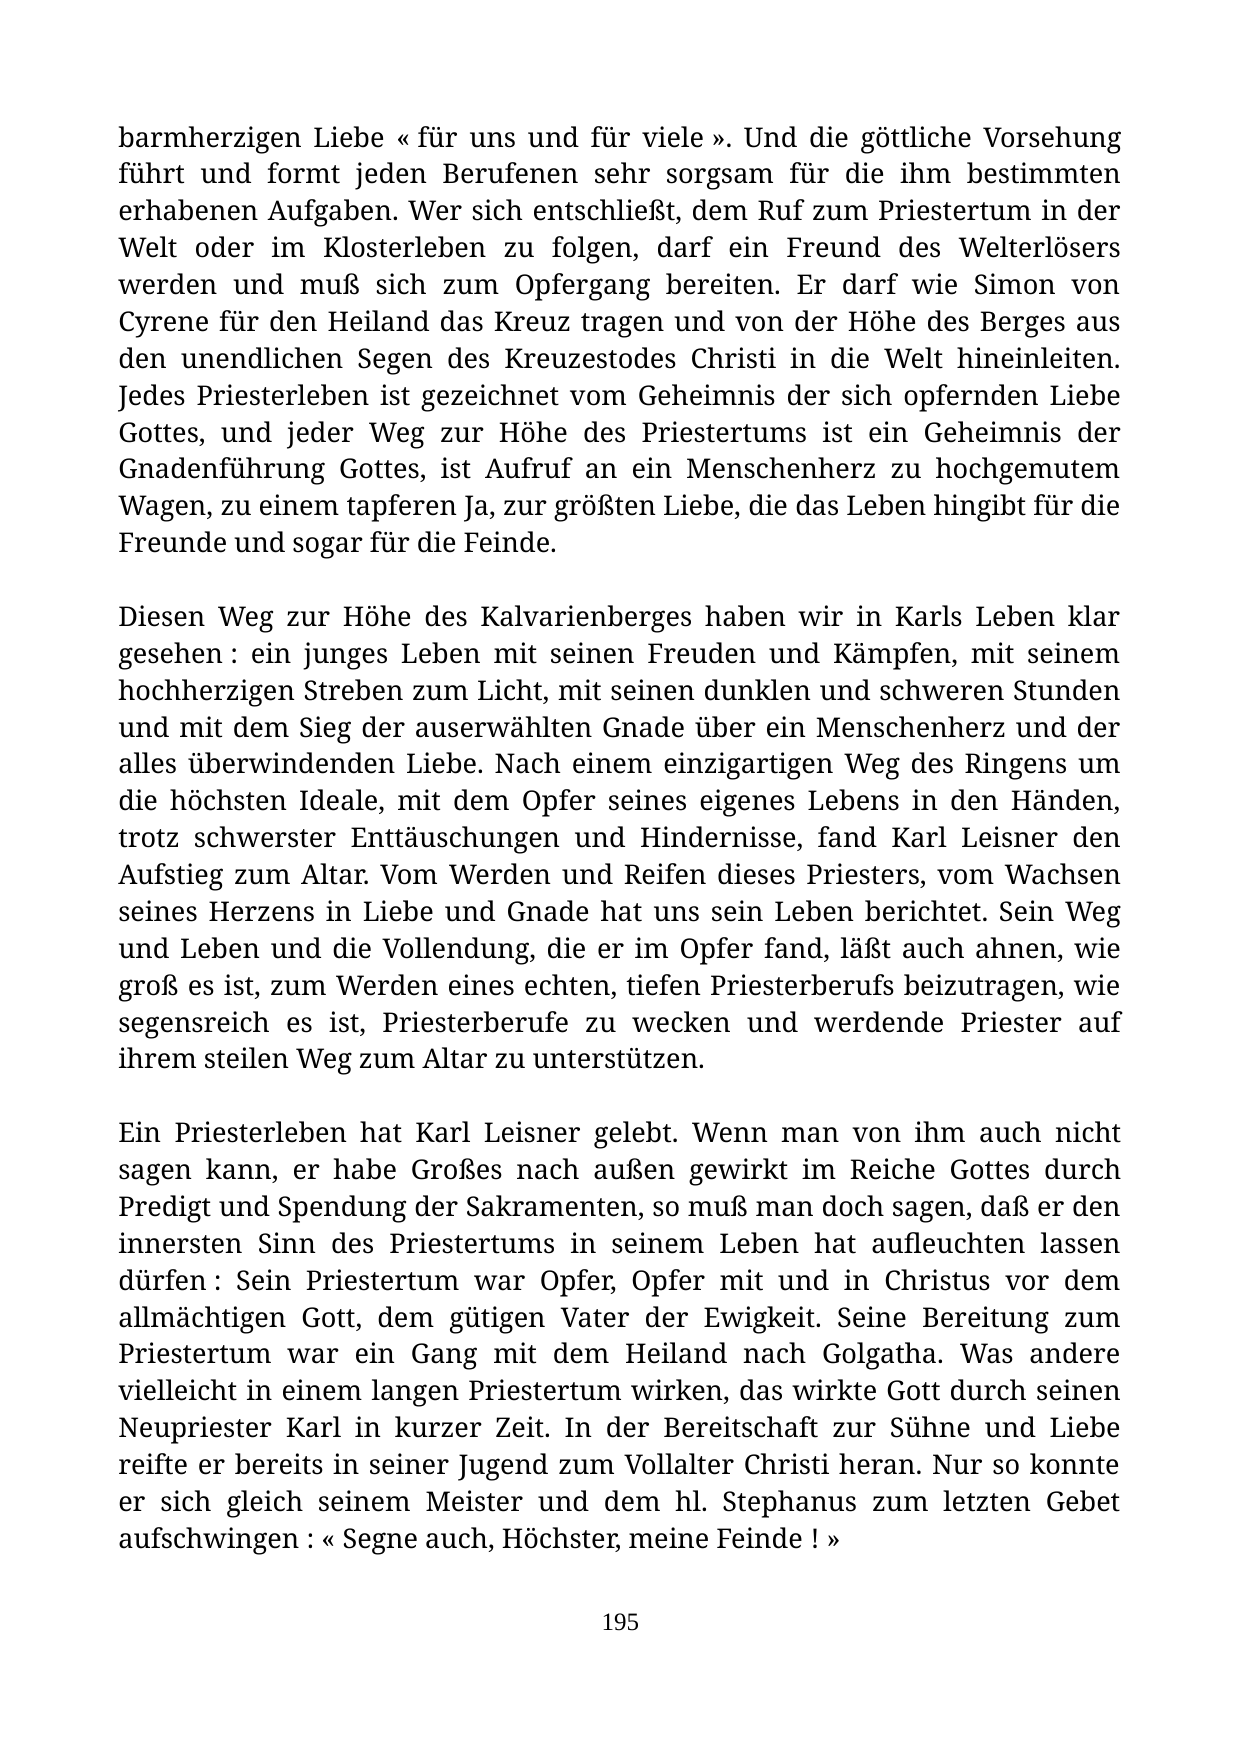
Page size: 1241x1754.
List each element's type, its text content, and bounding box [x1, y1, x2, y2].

text Diesen Weg zur Höhe des Kalvarienberges haben wir in Karls Leben klar gesehen : ein junges Leben mit seinen Freuden und Kämpfen, mit seinem hochherzigen Streben zum Licht, mit seinen dunklen und schweren Stunden und mit dem Sieg der auserwählten Gnade über ein Menschenherz und der alles überwindenden Liebe. Nach einem einzigartigen Weg des Ringens um die höchsten Ideale, mit dem Opfer seines eigenes Lebens in den Händen, trotz schwerster Enttäuschungen und Hindernisse, fand Karl Leisner den Aufstieg zum Altar. Vom Werden und Reifen dieses Priesters, vom Wachsen seines Herzens in Liebe und Gnade hat uns sein Leben berichtet. Sein Weg und Leben und die Vollendung, die er im Opfer fand, läßt auch ahnen, wie groß es ist, zum Werden eines echten, tiefen Priesterberufs beizutragen, wie segensreich es ist, Priesterberufe zu wecken und werdende Priester auf ihrem steilen Weg zum Altar zu unterstützen. [118, 597, 1122, 1077]
text barmherzigen Liebe « für uns und für viele ». Und die göttliche Vorsehung führt und formt jeden Berufenen sehr sorgsam für die ihm bestimmten erhabenen Aufgaben. Wer sich entschließt, dem Ruf zum Priestertum in der Welt oder im Klosterleben zu folgen, darf ein Freund des Welterlösers werden und muß sich zum Opfergang bereiten. Er darf wie Simon von Cyrene für den Heiland das Kreuz tragen und von der Höhe des Berges aus den unendlichen Segen des Kreuzestodes Christi in die Welt hineinleiten. Jedes Priesterleben ist gezeichnet vom Geheimnis der sich opfernden Liebe Gottes, und jeder Weg zur Höhe des Priestertums ist ein Geheimnis der Gnadenführung Gottes, ist Aufruf an ein Menschenherz zu hochgemutem Wagen, zu einem tapferen Ja, zur größten Liebe, die das Leben hingibt für die Freunde und sogar für die Feinde. [118, 118, 1122, 561]
text Ein Priesterleben hat Karl Leisner gelebt. Wenn man von ihm auch nicht sagen kann, er habe Großes nach außen gewirkt im Reiche Gottes durch Predigt und Spendung der Sakramenten, so muß man doch sagen, daß er den innersten Sinn des Priestertums in seinem Leben hat aufleuchten lassen dürfen : Sein Priestertum war Opfer, Opfer mit und in Christus vor dem allmächtigen Gott, dem gütigen Vater der Ewigkeit. Seine Bereitung zum Priestertum war ein Gang mit dem Heiland nach Golgatha. Was andere vielleicht in einem langen Priestertum wirken, das wirkte Gott durch seinen Neupriester Karl in kurzer Zeit. In der Bereitschaft zur Sühne und Liebe reifte er bereits in seiner Jugend zum Vollalter Christi heran. Nur so konnte er sich gleich seinem Meister und dem hl. Stephanus zum letzten Gebet aufschwingen : « Segne auch, Höchster, meine Feinde ! » [118, 1114, 1122, 1556]
